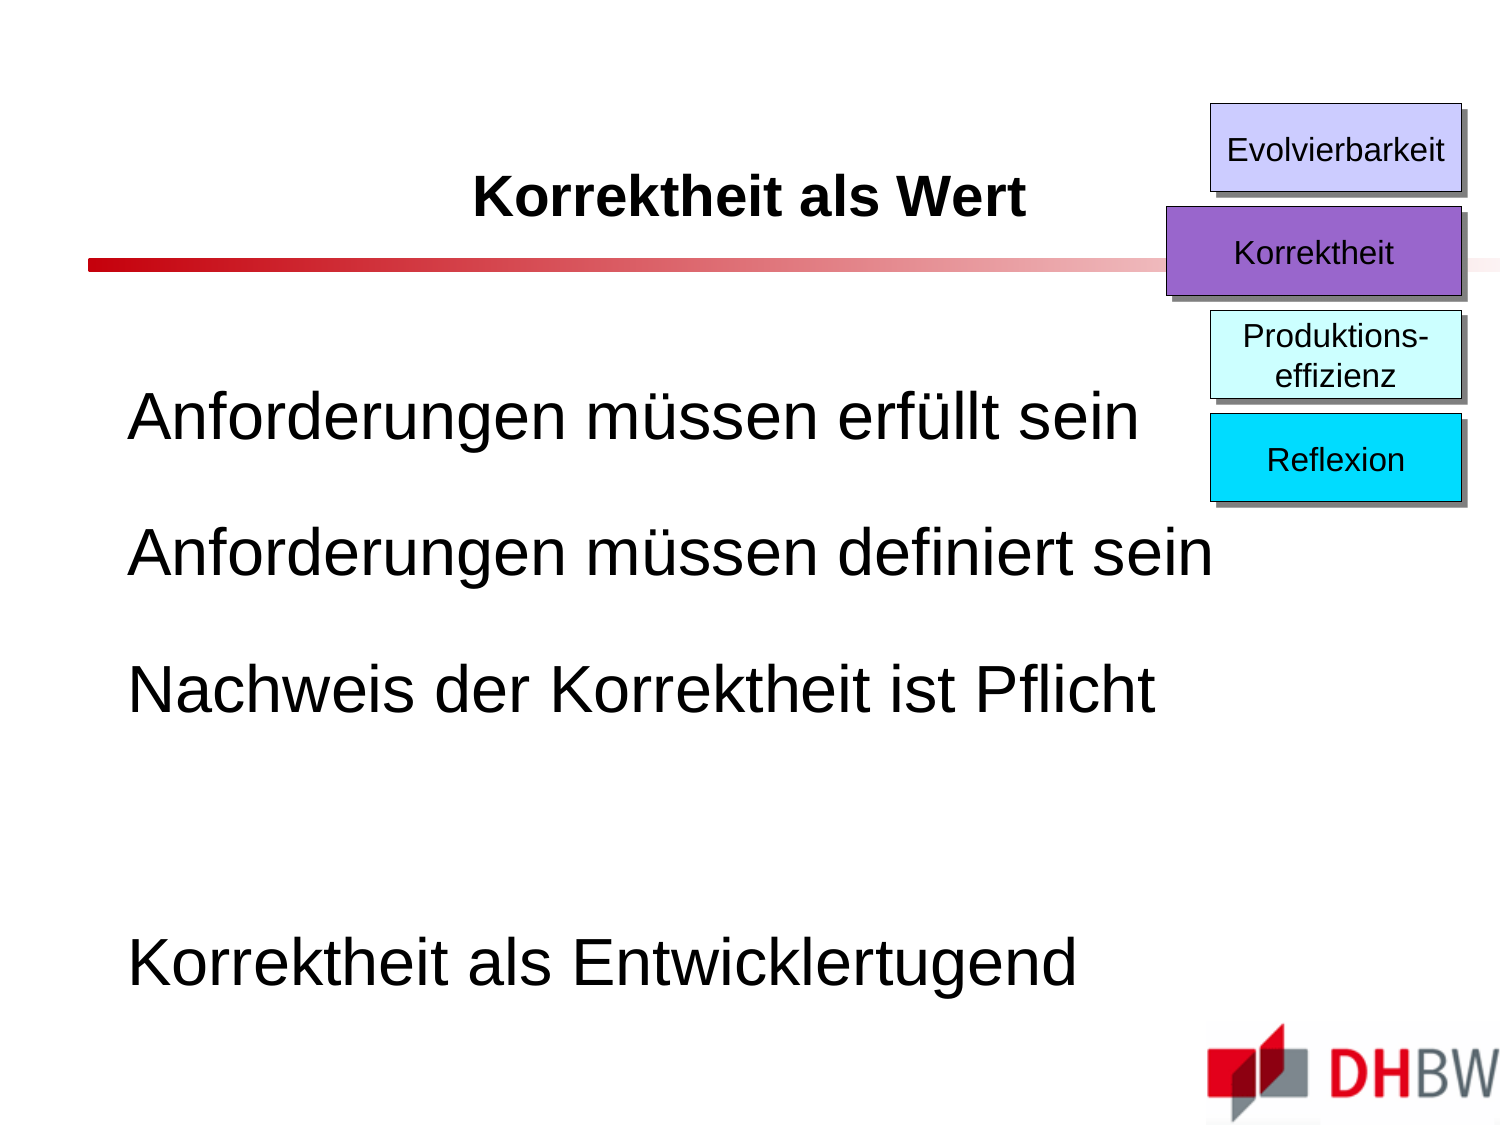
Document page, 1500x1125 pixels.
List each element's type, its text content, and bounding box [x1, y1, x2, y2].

list Anforderungen müssen erfüllt sein Anforderungen müssen definiert sein Nachweis der Korrektheit ist Pflicht Korrektheit als Entwicklertugend [112, 324, 1388, 1020]
text_box Reflexion [1210, 413, 1462, 502]
text_box Produktions- effizienz [1210, 310, 1462, 399]
text_box Evolvierbarkeit [1210, 103, 1462, 192]
title Korrektheit als Wert [112, 20, 1388, 324]
text_box Korrektheit [1166, 206, 1462, 296]
picture [1206, 1021, 1500, 1125]
